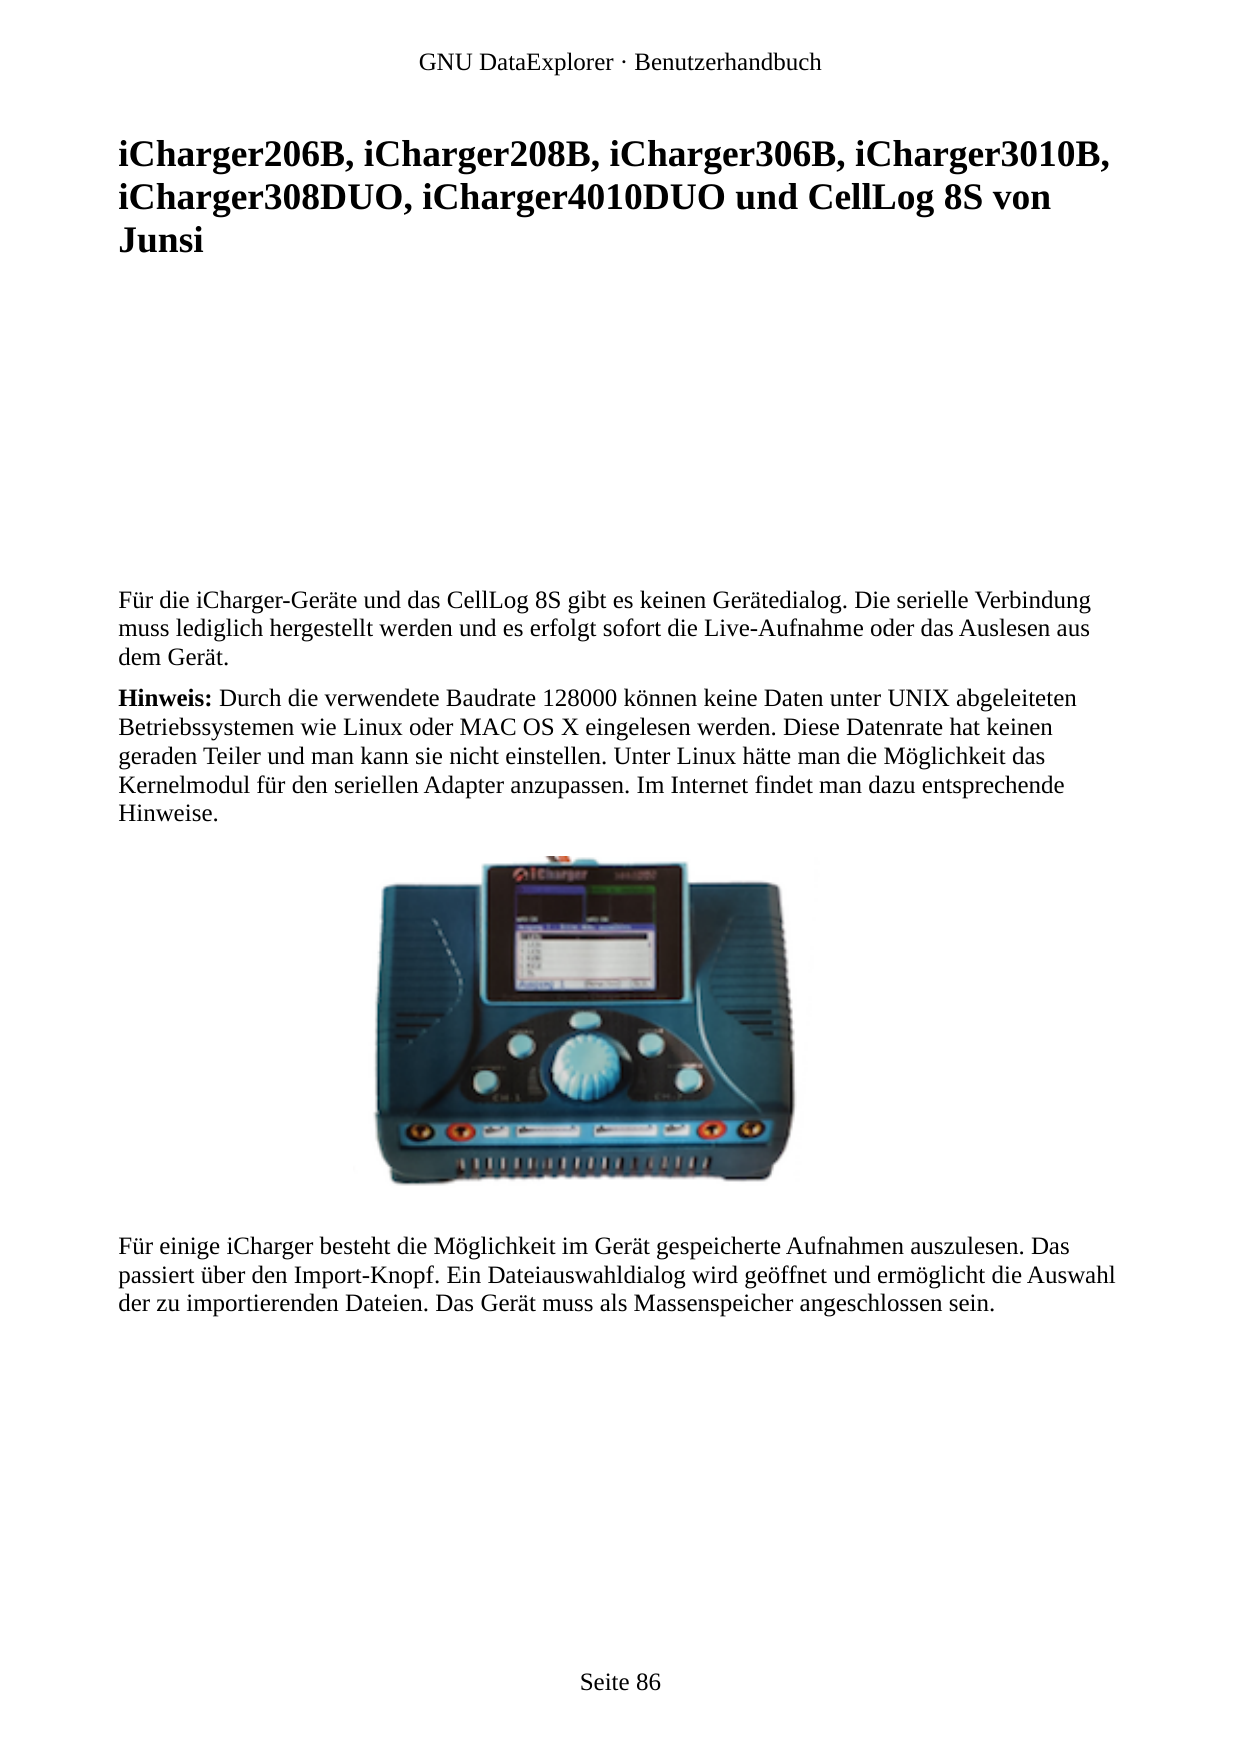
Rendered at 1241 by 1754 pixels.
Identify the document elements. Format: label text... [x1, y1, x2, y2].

text Für einige iCharger besteht die Möglichkeit im Gerät gespeicherte Aufnahmen auszulesen. Das passiert über den Import-Knopf. Ein Dateiauswahldialog wird geöffnet und ermöglicht die Auswahl der zu importierenden Dateien. Das Gerät muss als Massenspeicher angeschlossen sein. [118, 1231, 1122, 1317]
picture [353, 856, 822, 1190]
text Hinweis: Durch die verwendete Baudrate 128000 können keine Daten unter UNIX abgeleiteten Betriebssystemen wie Linux oder MAC OS X eingelesen werden. Diese Datenrate hat keinen geraden Teiler und man kann sie nicht einstellen. Unter Linux hätte man die Möglichkeit das Kernelmodul für den seriellen Adapter anzupassen. Im Internet findet man dazu entsprechende Hinweise. [118, 683, 1122, 827]
text Für die iCharger-Geräte und das CellLog 8S gibt es keinen Gerätedialog. Die serielle Verbindung muss lediglich hergestellt werden und es erfolgt sofort die Live-Aufnahme oder das Auslesen aus dem Gerät. [118, 585, 1122, 671]
subtitle iCharger206B, iCharger208B, iCharger306B, iCharger3010B, iCharger308DUO, iCharger4010DUO und CellLog 8S von Junsi [118, 131, 1122, 261]
